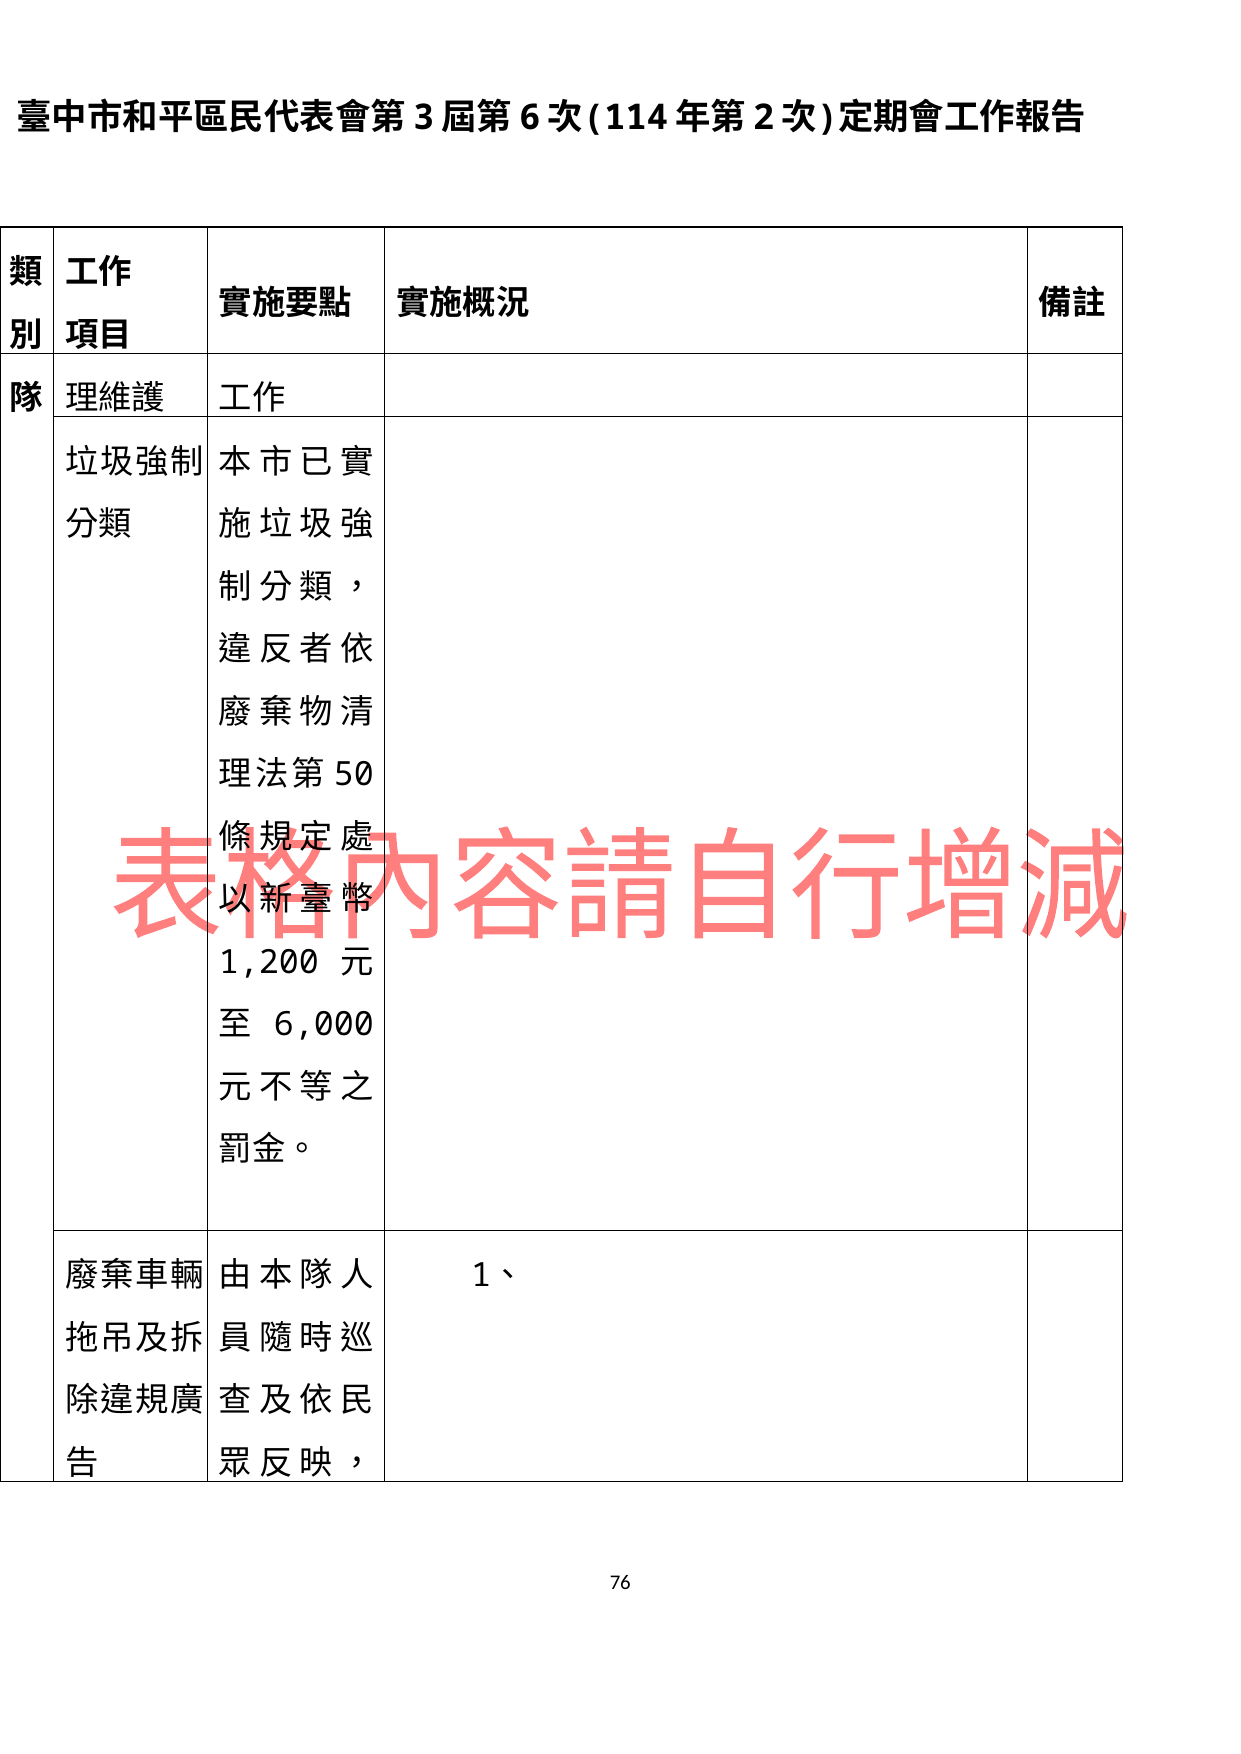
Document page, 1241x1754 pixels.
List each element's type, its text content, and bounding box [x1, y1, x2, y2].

table_cell [385, 354, 1027, 416]
table_header 備註 [1028, 228, 1122, 352]
table_header 實施要點 [208, 228, 384, 352]
table_cell 工作 [208, 354, 384, 416]
table_cell [1108, 871, 1122, 927]
table_cell 隊 [1, 354, 53, 1481]
table_cell [1102, 855, 1122, 892]
table_cell 垃圾強制分類 [54, 417, 207, 1229]
table_header 類別 [1, 228, 53, 352]
table_cell [1028, 417, 1122, 1229]
table_cell [1028, 1231, 1122, 1481]
table_cell [1028, 354, 1122, 416]
table_cell [385, 417, 1027, 1229]
table_cell 理維護 [54, 354, 207, 416]
table_header 工作 項目 [54, 228, 207, 352]
table_header 實施概況 [385, 228, 1027, 352]
table_cell 由本隊人員隨時巡查及依民眾反映， [208, 1231, 384, 1481]
table_cell [385, 1231, 1027, 1481]
table_cell 本市已實施垃圾強制分類，違反者依廢棄物清理法第50條規定處以新臺幣1,200元至6,000元不等之罰金。 [208, 417, 384, 1229]
table_cell 廢棄車輛拖吊及拆除違規廣告 [54, 1231, 207, 1481]
table_cell [385, 841, 389, 854]
